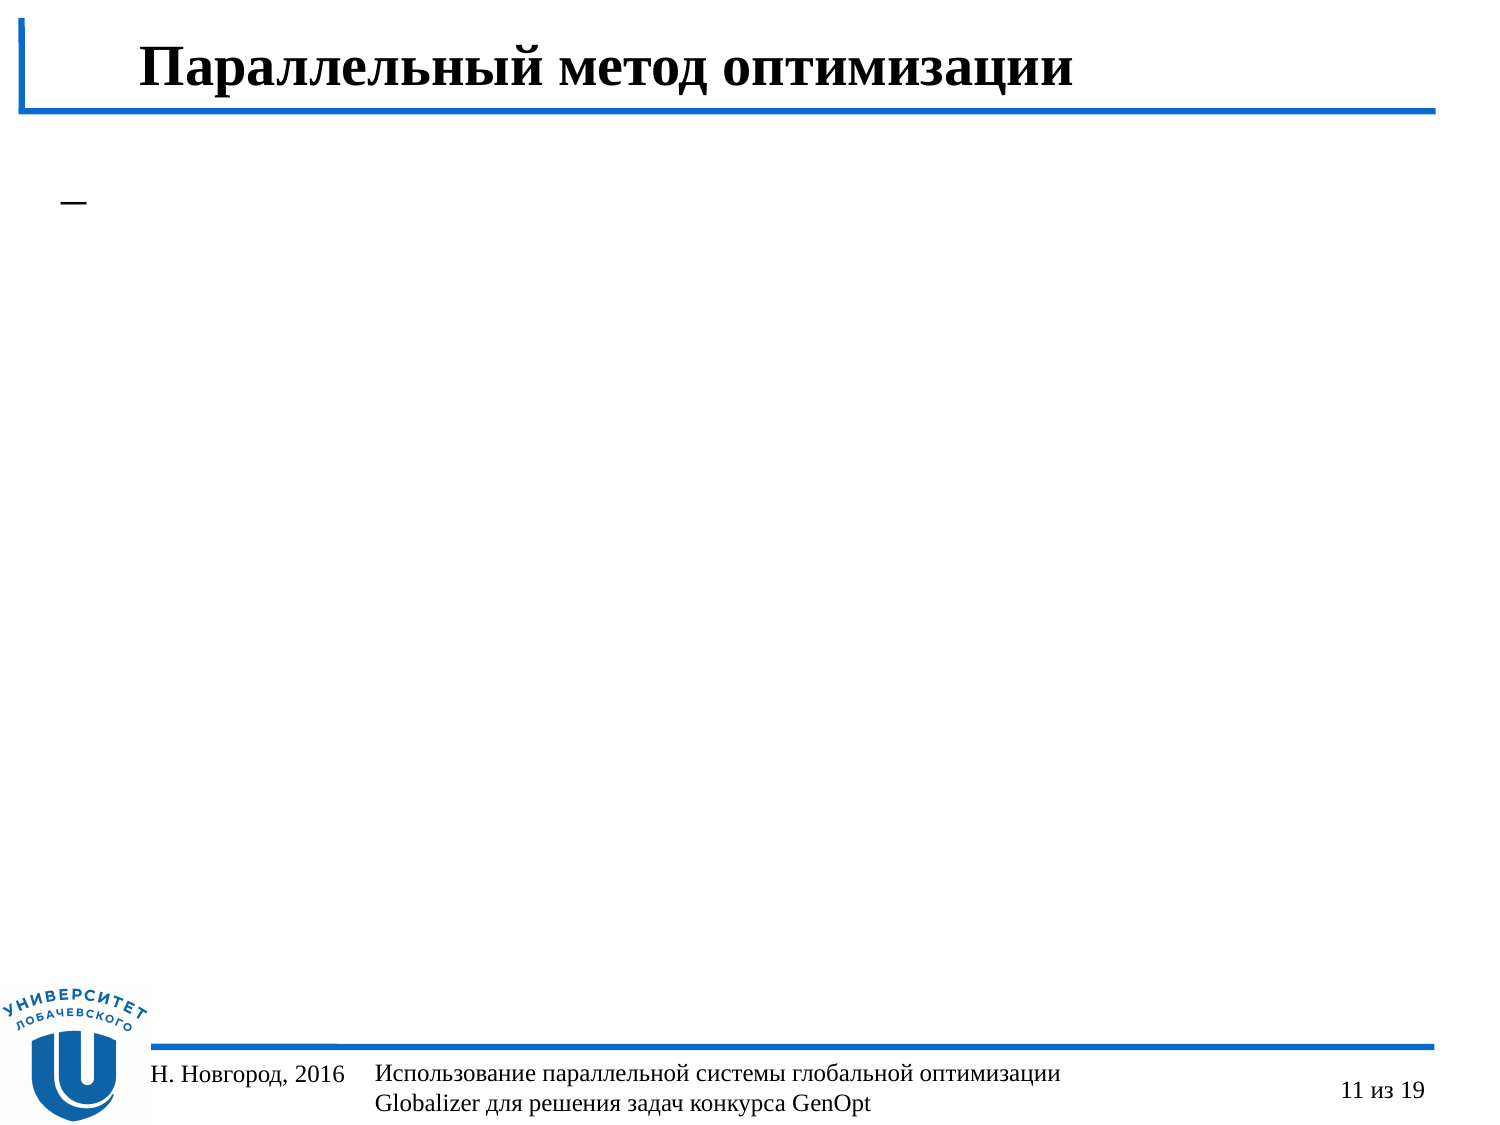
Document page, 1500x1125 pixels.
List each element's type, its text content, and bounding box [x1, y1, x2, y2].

text_box _ [45, 147, 1006, 555]
picture [0, 984, 151, 1125]
text_box Параллельный метод оптимизации [124, 24, 1400, 100]
